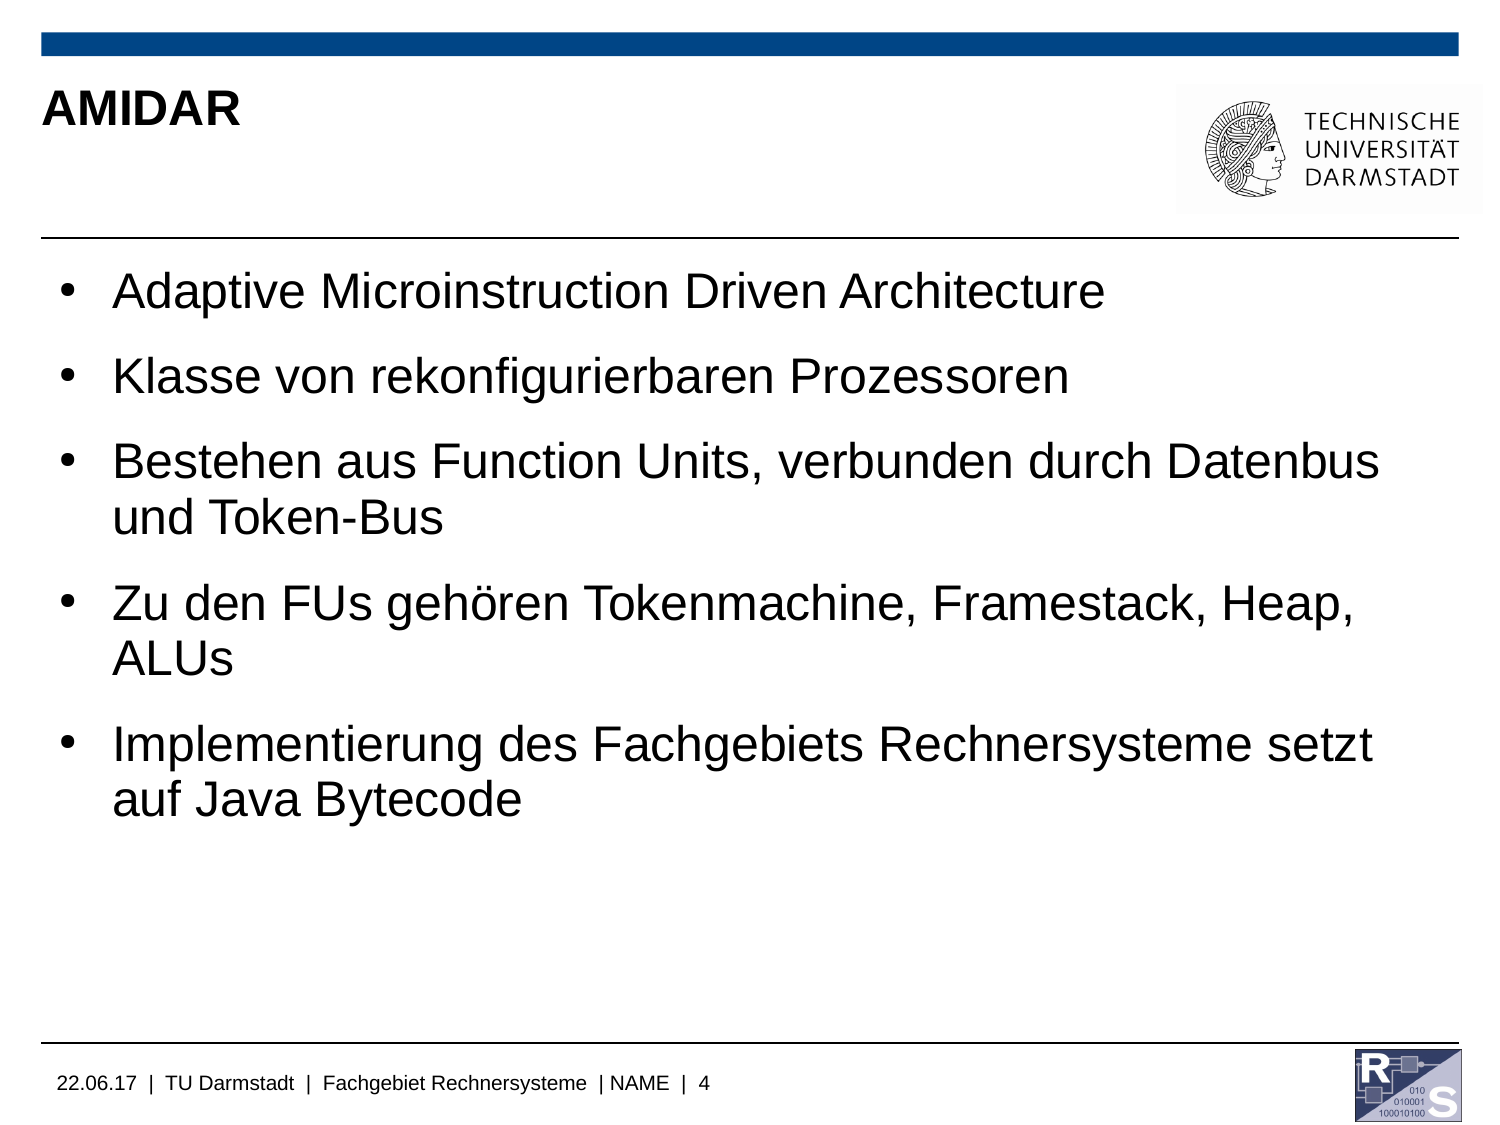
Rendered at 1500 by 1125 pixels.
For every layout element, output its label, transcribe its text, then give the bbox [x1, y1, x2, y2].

picture [1355, 1049, 1462, 1122]
list Adaptive Microinstruction Driven Architecture Klasse von rekonfigurierbaren Prozessoren Bestehen aus Function Units, verbunden durch Datenbus und Token-Bus Zu den FUs gehören Tokenmachine, Framestack, Heap, ALUs Implementierung des Fachgebiets Rechnersysteme setzt auf Java Bytecode [41, 263, 1455, 1032]
title AMIDAR [41, 32, 1131, 183]
